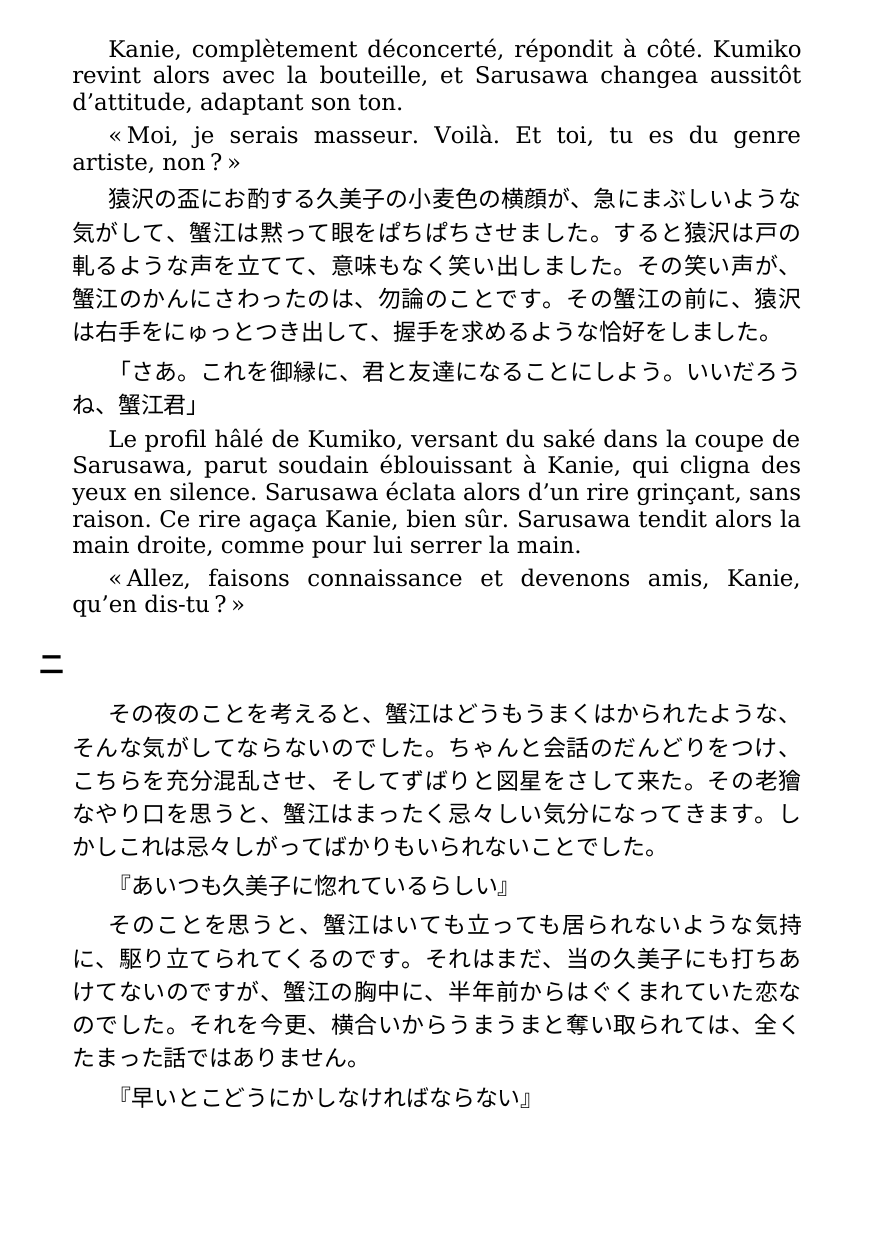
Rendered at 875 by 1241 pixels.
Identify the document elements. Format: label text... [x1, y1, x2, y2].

text Le profil hâlé de Kumiko, versant du saké dans la coupe de Sarusawa, parut soudain éblouissant à Kanie, qui cligna des yeux en silence. Sarusawa éclata alors d’un rire grinçant, sans raison. Ce rire agaça Kanie, bien sûr. Sarusawa tendit alors la main droite, comme pour lui serrer la main. [72, 426, 802, 559]
text 『あいつも久美子に惚れているらしい』 [72, 868, 802, 901]
text 『早いとこどうにかしなければならない』 [72, 1079, 802, 1113]
text « Allez, faisons connaissance et devenons amis, Kanie, qu’en dis-tu ? » [72, 565, 802, 618]
text « Moi, je serais masseur. Voilà. Et toi, tu es du genre artiste, non ? » [72, 122, 802, 175]
subtitle 二 [36, 642, 838, 684]
text その夜のことを考えると、蟹江はどうもうまくはかられたような、そんな気がしてならないのでした。ちゃんと会話のだんどりをつけ、こちらを充分混乱させ、そしてずばりと図星をさして来た。その老獪なやり口を思うと、蟹江はまったく忌々しい気分になってきます。しかしこれは忌々しがってばかりもいられないことでした。 [72, 696, 802, 862]
text 猿沢の盃にお酌する久美子の小麦色の横顔が、急にまぶしいような気がして、蟹江は黙って眼をぱちぱちさせました。すると猿沢は戸の軋るような声を立てて、意味もなく笑い出しました。その笑い声が、蟹江のかんにさわったのは、勿論のことです。その蟹江の前に、猿沢は右手をにゅっとつき出して、握手を求めるような恰好をしました。 [72, 181, 802, 347]
text 「さあ。これを御縁に、君と友達になることにしよう。いいだろうね、蟹江君」 [72, 353, 802, 420]
text Kanie, complètement déconcerté, répondit à côté. Kumiko revint alors avec la bouteille, et Sarusawa changea aussitôt d’attitude, adaptant son ton. [72, 36, 802, 116]
text そのことを思うと、蟹江はいても立っても居られないような気持に、駆り立てられてくるのです。それはまだ、当の久美子にも打ちあけてないのですが、蟹江の胸中に、半年前からはぐくまれていた恋なのでした。それを今更、横合いからうまうまと奪い取られては、全くたまった話ではありません。 [72, 907, 802, 1073]
